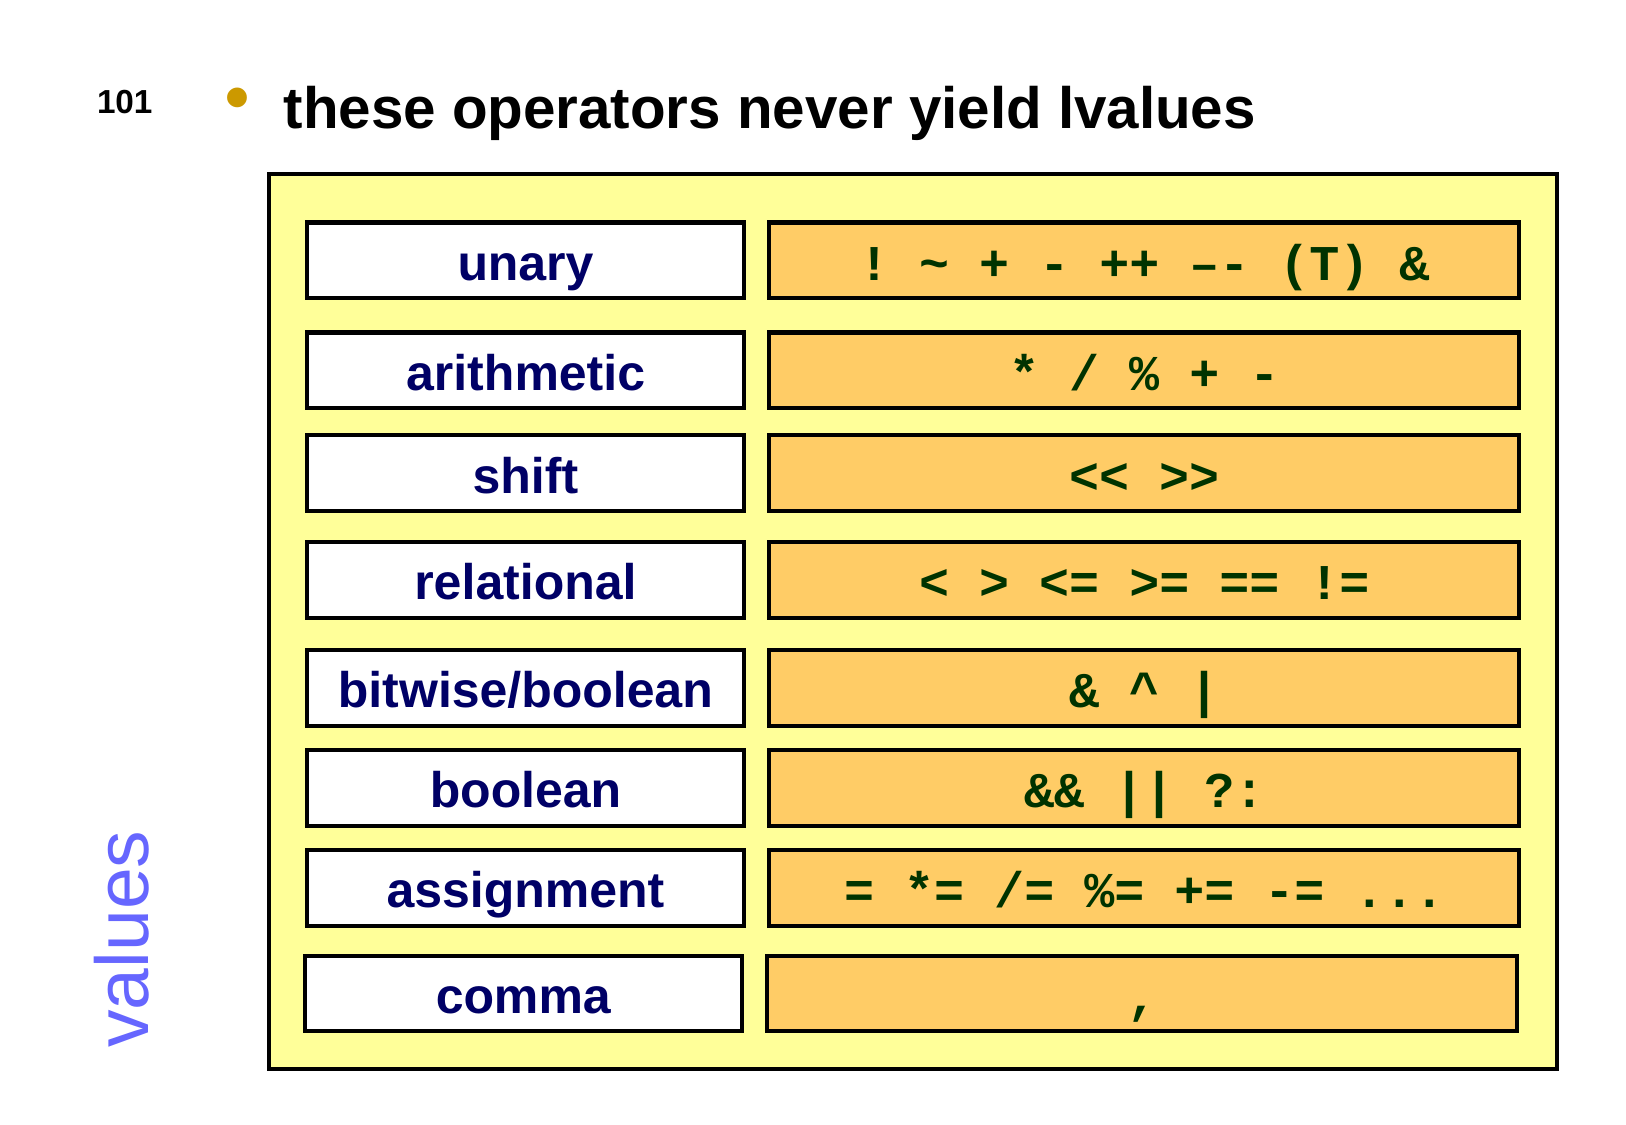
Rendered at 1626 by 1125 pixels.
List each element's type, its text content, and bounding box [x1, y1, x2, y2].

text_box , [767, 955, 1518, 1032]
text_box [269, 174, 1557, 1070]
list these operators never yield lvalues [212, 62, 1550, 1063]
text_box comma [304, 955, 743, 1032]
title values [50, 187, 188, 1063]
